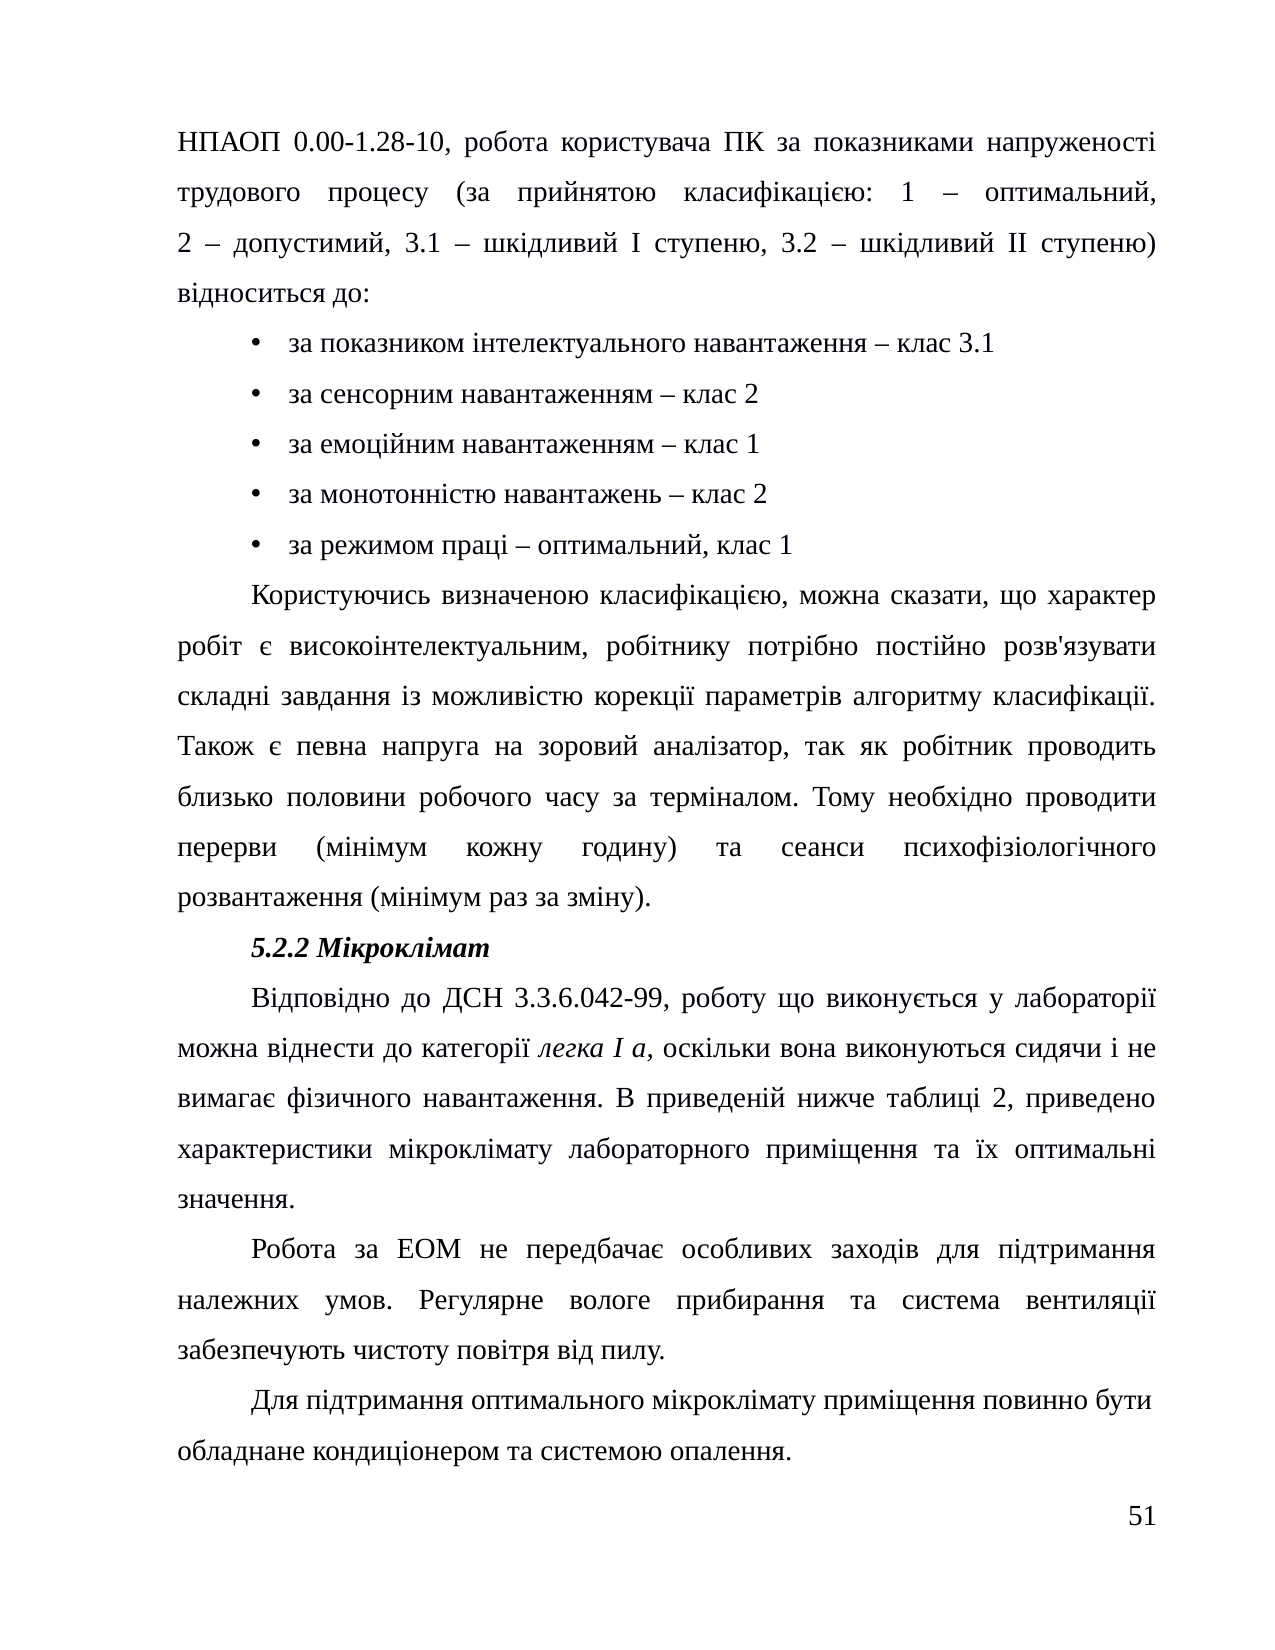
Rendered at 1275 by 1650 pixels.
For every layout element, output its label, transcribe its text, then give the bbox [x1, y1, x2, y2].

list за показником інтелектуального навантаження – клас 3.1 [251, 325, 1157, 359]
list за сенсорним навантаженням – клас 2 [251, 376, 1157, 409]
list за монотонністю навантажень – клас 2 [251, 477, 1157, 510]
text Для підтримання оптимального мікроклімату приміщення повинно бути обладнане кондиціонером та системою опалення. [177, 1382, 1157, 1466]
list за емоційним навантаженням – клас 1 [251, 426, 1157, 460]
text Користуючись визначеною класифікацією, можна сказати, що характер робіт є високоінтелектуальним, робітнику потрібно постійно розв'язувати складні завдання із можливістю корекції параметрів алгоритму класифікації. Також є певна напруга на зоровий аналізатор, так як робітник проводить близько половини робочого часу за терміналом. Тому необхідно проводити перерви (мінімум кожну годину) та сеанси психофізіологічного розвантаження (мінімум раз за зміну). [177, 577, 1157, 913]
text Відповідно до ДСН 3.3.6.042-99, роботу що виконується у лабораторії можна віднести до категорії легка І a, оскільки вона виконуються сидячи і не вимагає фізичного навантаження. В приведеній нижче таблиці 2, приведено характеристики мікроклімату лабораторного приміщення та їх оптимальні значення. [177, 980, 1157, 1215]
text Робота за ЕОМ не передбачає особливих заходів для підтримання належних умов. Регулярне вологе прибирання та система вентиляції забезпечують чистоту повітря від пилу. [177, 1232, 1157, 1366]
text НПАОП 0.00-1.28-10, робота користувача ПК за показниками напруженості трудового процесу (за прийнятою класифікацією: 1 – оптимальний, 2 – допустимий, 3.1 – шкідливий І ступеню, 3.2 – шкідливий ІІ ступеню) відноситься до: [177, 124, 1157, 309]
list за режимом праці – оптимальний, клас 1 [251, 527, 1157, 561]
text 5.2.2 Мікроклімат [177, 930, 1157, 963]
